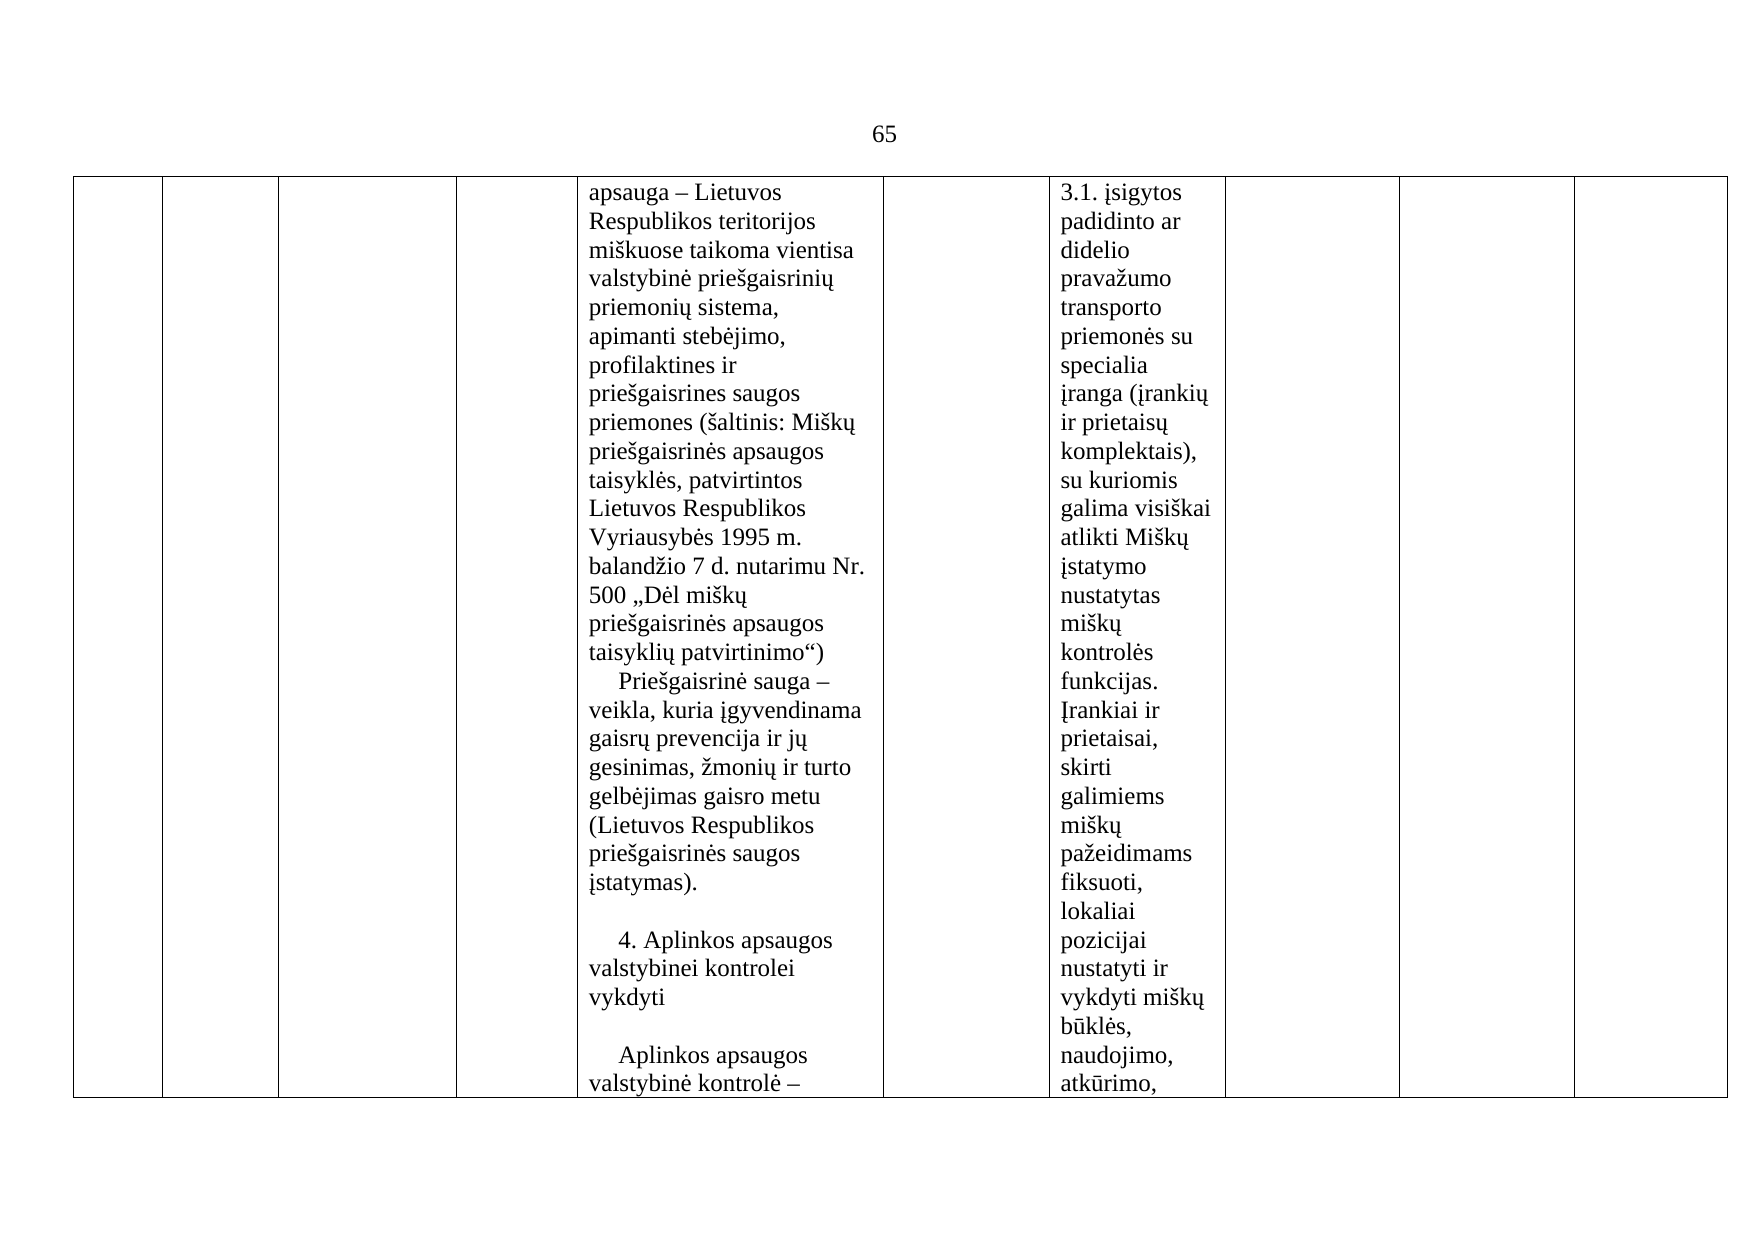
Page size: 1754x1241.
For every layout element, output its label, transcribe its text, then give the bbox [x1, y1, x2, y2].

table_cell [1400, 177, 1574, 1097]
table_cell [74, 177, 162, 1097]
table_cell 3.1. įsigytos padidinto ar didelio pravažumo transporto priemonės su specialia įranga (įrankių ir prietaisų komplektais), su kuriomis galima visiškai atlikti Miškų įstatymo nustatytas miškų kontrolės funkcijas. Įrankiai ir prietaisai, skirti galimiems miškų pažeidimams fiksuoti, lokaliai pozicijai nustatyti ir vykdyti miškų būklės, naudojimo, atkūrimo, [1050, 177, 1225, 1097]
table_cell [1226, 177, 1399, 1097]
table_cell [457, 177, 577, 1097]
table_cell apsauga – Lietuvos Respublikos teritorijos miškuose taikoma vientisa valstybinė priešgaisrinių priemonių sistema, apimanti stebėjimo, profilaktines ir priešgaisrines saugos priemones (šaltinis: Miškų priešgaisrinės apsaugos taisyklės, patvirtintos Lietuvos Respublikos Vyriausybės 1995 m. balandžio 7 d. nutarimu Nr. 500 „Dėl miškų priešgaisrinės apsaugos taisyklių patvirtinimo“) Priešgaisrinė sauga – veikla, kuria įgyvendinama gaisrų prevencija ir jų gesinimas, žmonių ir turto gelbėjimas gaisro metu (Lietuvos Respublikos priešgaisrinės saugos įstatymas). 4. Aplinkos apsaugos valstybinei kontrolei vykdyti Aplinkos apsaugos valstybinė kontrolė – [578, 177, 883, 1097]
table_cell [163, 177, 278, 1097]
table_cell [884, 177, 1049, 1097]
table_cell [279, 177, 456, 1097]
table_cell [1575, 177, 1727, 1097]
